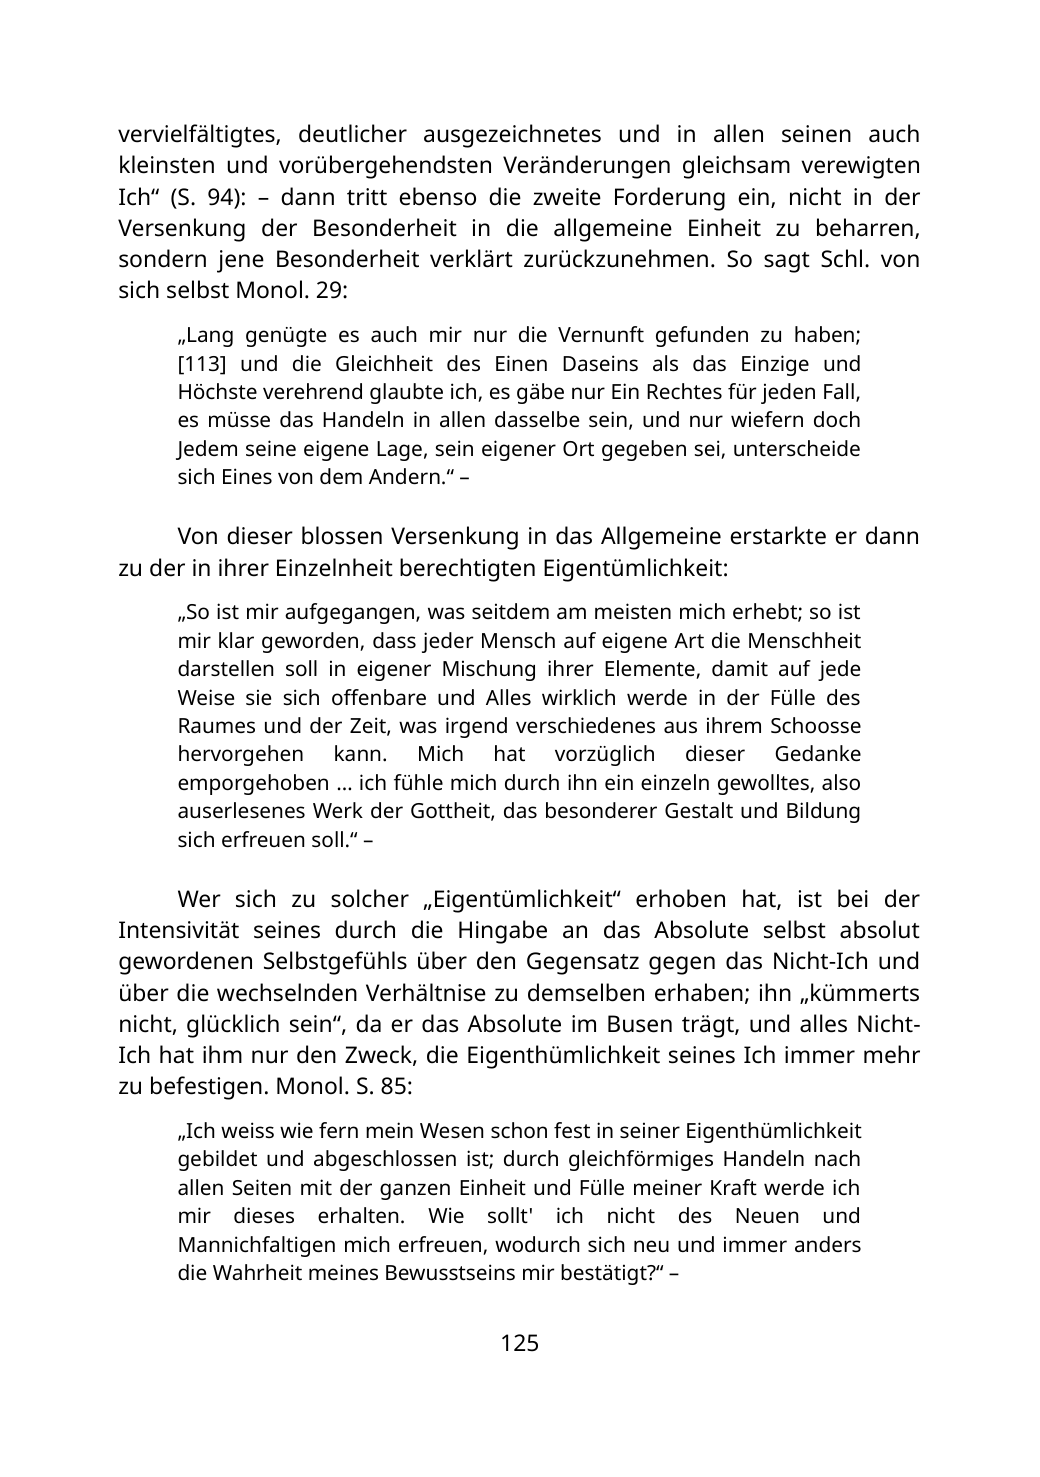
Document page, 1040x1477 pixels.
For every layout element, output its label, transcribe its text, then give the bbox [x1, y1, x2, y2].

text „Ich weiss wie fern mein Wesen schon fest in seiner Eigenthümlichkeit gebildet und abgeschlossen ist; durch gleichförmiges Handeln nach allen Seiten mit der ganzen Einheit und Fülle meiner Kraft werde ich mir dieses erhalten. Wie sollt' ich nicht des Neuen und Mannichfaltigen mich erfreuen, wodurch sich neu und immer anders die Wahrheit meines Bewusstseins mir bestätigt?“ – [177, 1116, 862, 1287]
text „Lang genügte es auch mir nur die Vernunft gefunden zu haben; [113] und die Gleichheit des Einen Daseins als das Einzige und Höchste verehrend glaubte ich, es gäbe nur Ein Rechtes für jeden Fall, es müsse das Handeln in allen dasselbe sein, und nur wiefern doch Jedem seine eigene Lage, sein eigener Ort gegeben sei, unterscheide sich Eines von dem Andern.“ – [177, 320, 862, 491]
text Von dieser blossen Versenkung in das Allgemeine erstarkte er dann zu der in ihrer Einzelnheit berechtigten Eigentümlichkeit: [118, 520, 921, 583]
text vervielfältigtes, deutlicher ausgezeichnetes und in allen seinen auch kleinsten und vorübergehendsten Veränderungen gleichsam verewigten Ich“ (S. 94): – dann tritt ebenso die zweite Forderung ein, nicht in der Versenkung der Besonderheit in die allgemeine Einheit zu beharren, sondern jene Besonderheit verklärt zurückzunehmen. So sagt Schl. von sich selbst Monol. 29: [118, 118, 921, 306]
text „So ist mir aufgegangen, was seitdem am meisten mich erhebt; so ist mir klar geworden, dass jeder Mensch auf eigene Art die Menschheit darstellen soll in eigener Mischung ihrer Elemente, damit auf jede Weise sie sich offenbare und Alles wirklich werde in der Fülle des Raumes und der Zeit, was irgend verschiedenes aus ihrem Schoosse hervorgehen kann. Mich hat vorzüglich dieser Gedanke emporgehoben … ich fühle mich durch ihn ein einzeln gewolltes, also auserlesenes Werk der Gottheit, das besonderer Gestalt und Bildung sich erfreuen soll.“ – [177, 597, 862, 853]
text Wer sich zu solcher „Eigentümlichkeit“ erhoben hat, ist bei der Intensivität seines durch die Hingabe an das Absolute selbst absolut gewordenen Selbstgefühls über den Gegensatz gegen das Nicht-Ich und über die wechselnden Verhältnise zu demselben erhaben; ihn „kümmerts nicht, glücklich sein“, da er das Absolute im Busen trägt, und alles Nicht-Ich hat ihm nur den Zweck, die Eigenthümlichkeit seines Ich immer mehr zu befestigen. Monol. S. 85: [118, 883, 921, 1102]
